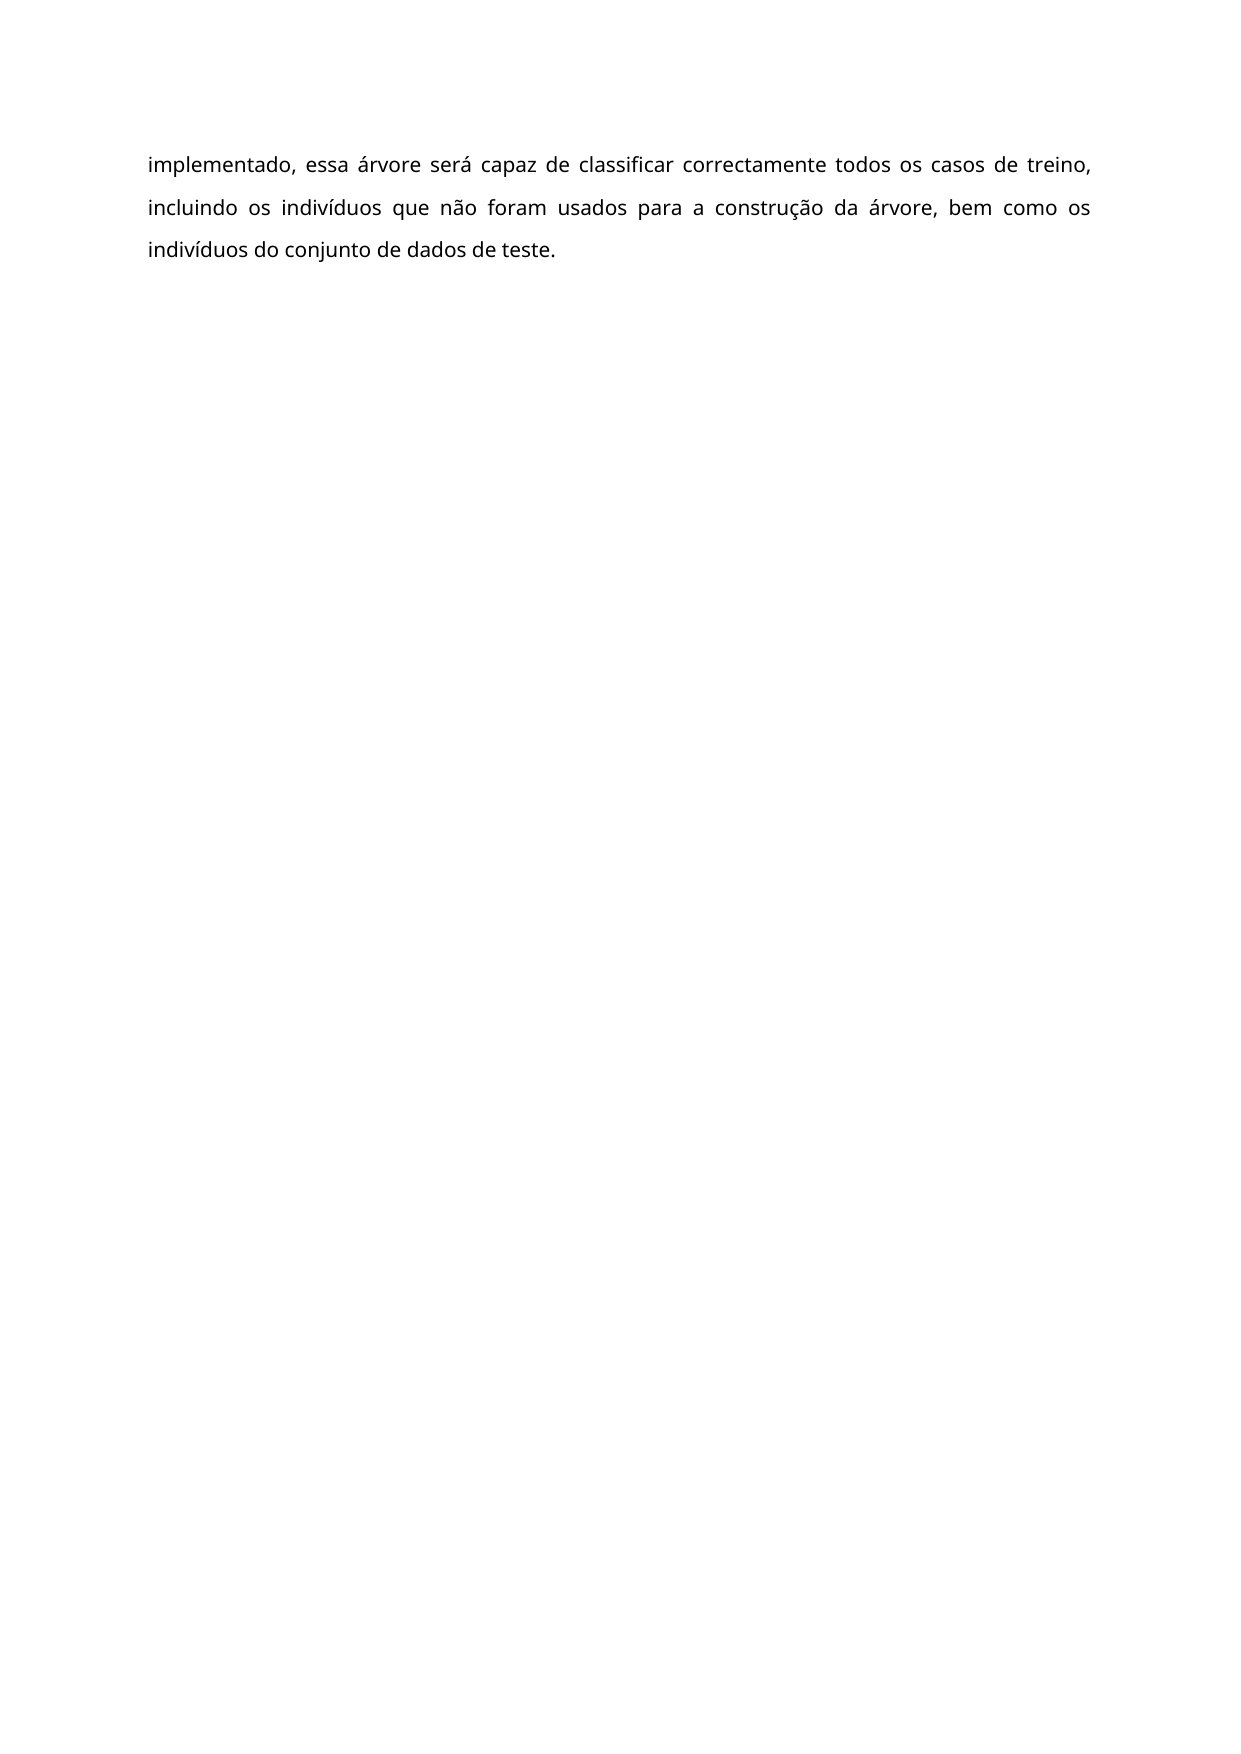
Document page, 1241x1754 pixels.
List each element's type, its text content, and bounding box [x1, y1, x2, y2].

text implementado, essa árvore será capaz de classificar correctamente todos os casos de treino, incluindo os indivíduos que não foram usados para a construção da árvore, bem como os indivíduos do conjunto de dados de teste. [148, 150, 1092, 264]
